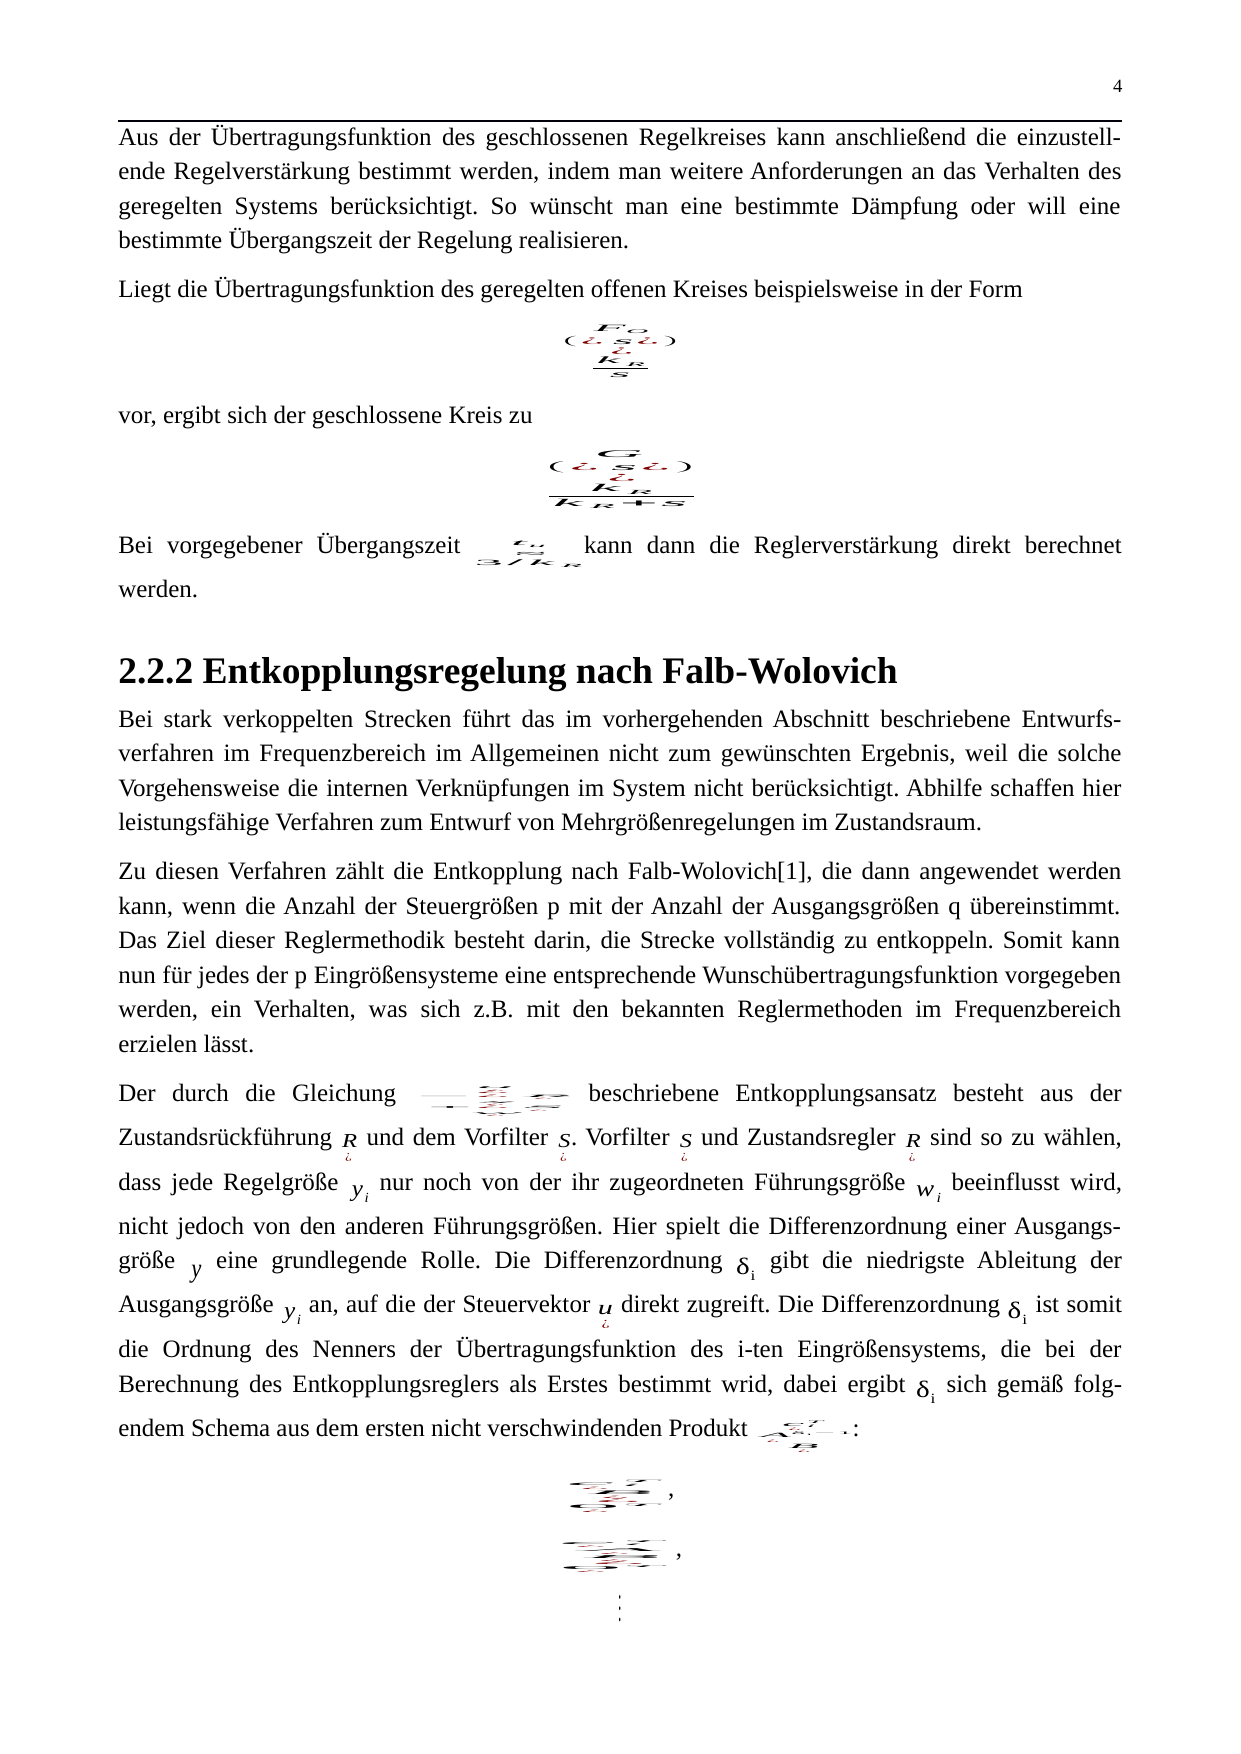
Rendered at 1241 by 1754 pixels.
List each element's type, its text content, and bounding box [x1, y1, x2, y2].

text Bei stark verkoppelten Strecken führt das im vorhergehenden Abschnitt beschriebene Entwurfs-verfahren im Frequenzbereich im Allgemeinen nicht zum gewünschten Ergebnis, weil die solche Vorgehensweise die internen Verknüpfungen im System nicht berücksichtigt. Abhilfe schaffen hier leistungsfähige Verfahren zum Entwurf von Mehrgrößenregelungen im Zustandsraum. [118, 704, 1122, 836]
text Aus der Übertragungsfunktion des geschlossenen Regelkreises kann anschließend die einzustell-ende Regelverstärkung bestimmt werden, indem man weitere Anforderungen an das Verhalten des geregelten Systems berücksichtigt. So wünscht man eine bestimmte Dämpfung oder will eine bestimmte Übergangszeit der Regelung realisieren. [118, 122, 1122, 254]
text Bei vorgegebener Übergangszeit kann dann die Reglerverstärkung direkt berechnet werden. [118, 530, 1122, 603]
text Der durch die Gleichung beschriebene Entkopplungsansatz besteht aus der Zustandsrückführung und dem Vorfilter . Vorfilter und Zustandsregler sind so zu wählen, dass jede Regelgröße nur noch von der ihr zugeordneten Führungsgröße beeinflusst wird, nicht jedoch von den anderen Führungsgrößen. Hier spielt die Differenzordnung einer Ausgangs-größe eine grundlegende Rolle. Die Differenzordnung gibt die niedrigste Ableitung der Ausgangsgröße an, auf die der Steuervektor direkt zugreift. Die Differenzordnung ist somit die Ordnung des Nenners der Übertragungsfunktion des i-ten Eingrößensystems, die bei der Berechnung des Entkopplungsreglers als Erstes bestimmt wrid, dabei ergibt sich gemäß folg-endem Schema aus dem ersten nicht verschwindenden Produkt : [118, 1078, 1122, 1452]
text Zu diesen Verfahren zählt die Entkopplung nach Falb-Wolovich[1], die dann angewendet werden kann, wenn die Anzahl der Steuergrößen p mit der Anzahl der Ausgangsgrößen q übereinstimmt. Das Ziel dieser Reglermethodik besteht darin, die Strecke vollständig zu entkoppeln. Somit kann nun für jedes der p Eingrößensysteme eine entsprechende Wunschübertragungsfunktion vorgegeben werden, ein Verhalten, was sich z.B. mit den bekannten Reglermethoden im Frequenzbereich erzielen lässt. [118, 856, 1122, 1057]
text , [118, 1473, 1122, 1513]
text Liegt die Übertragungsfunktion des geregelten offenen Kreises beispielsweise in der Form [118, 274, 1122, 303]
text vor, ergibt sich der geschlossene Kreis zu [118, 400, 1122, 429]
text , [118, 1533, 1122, 1573]
text 2.2.2 Entkopplungsregelung nach Falb-Wolovich [118, 648, 1122, 691]
